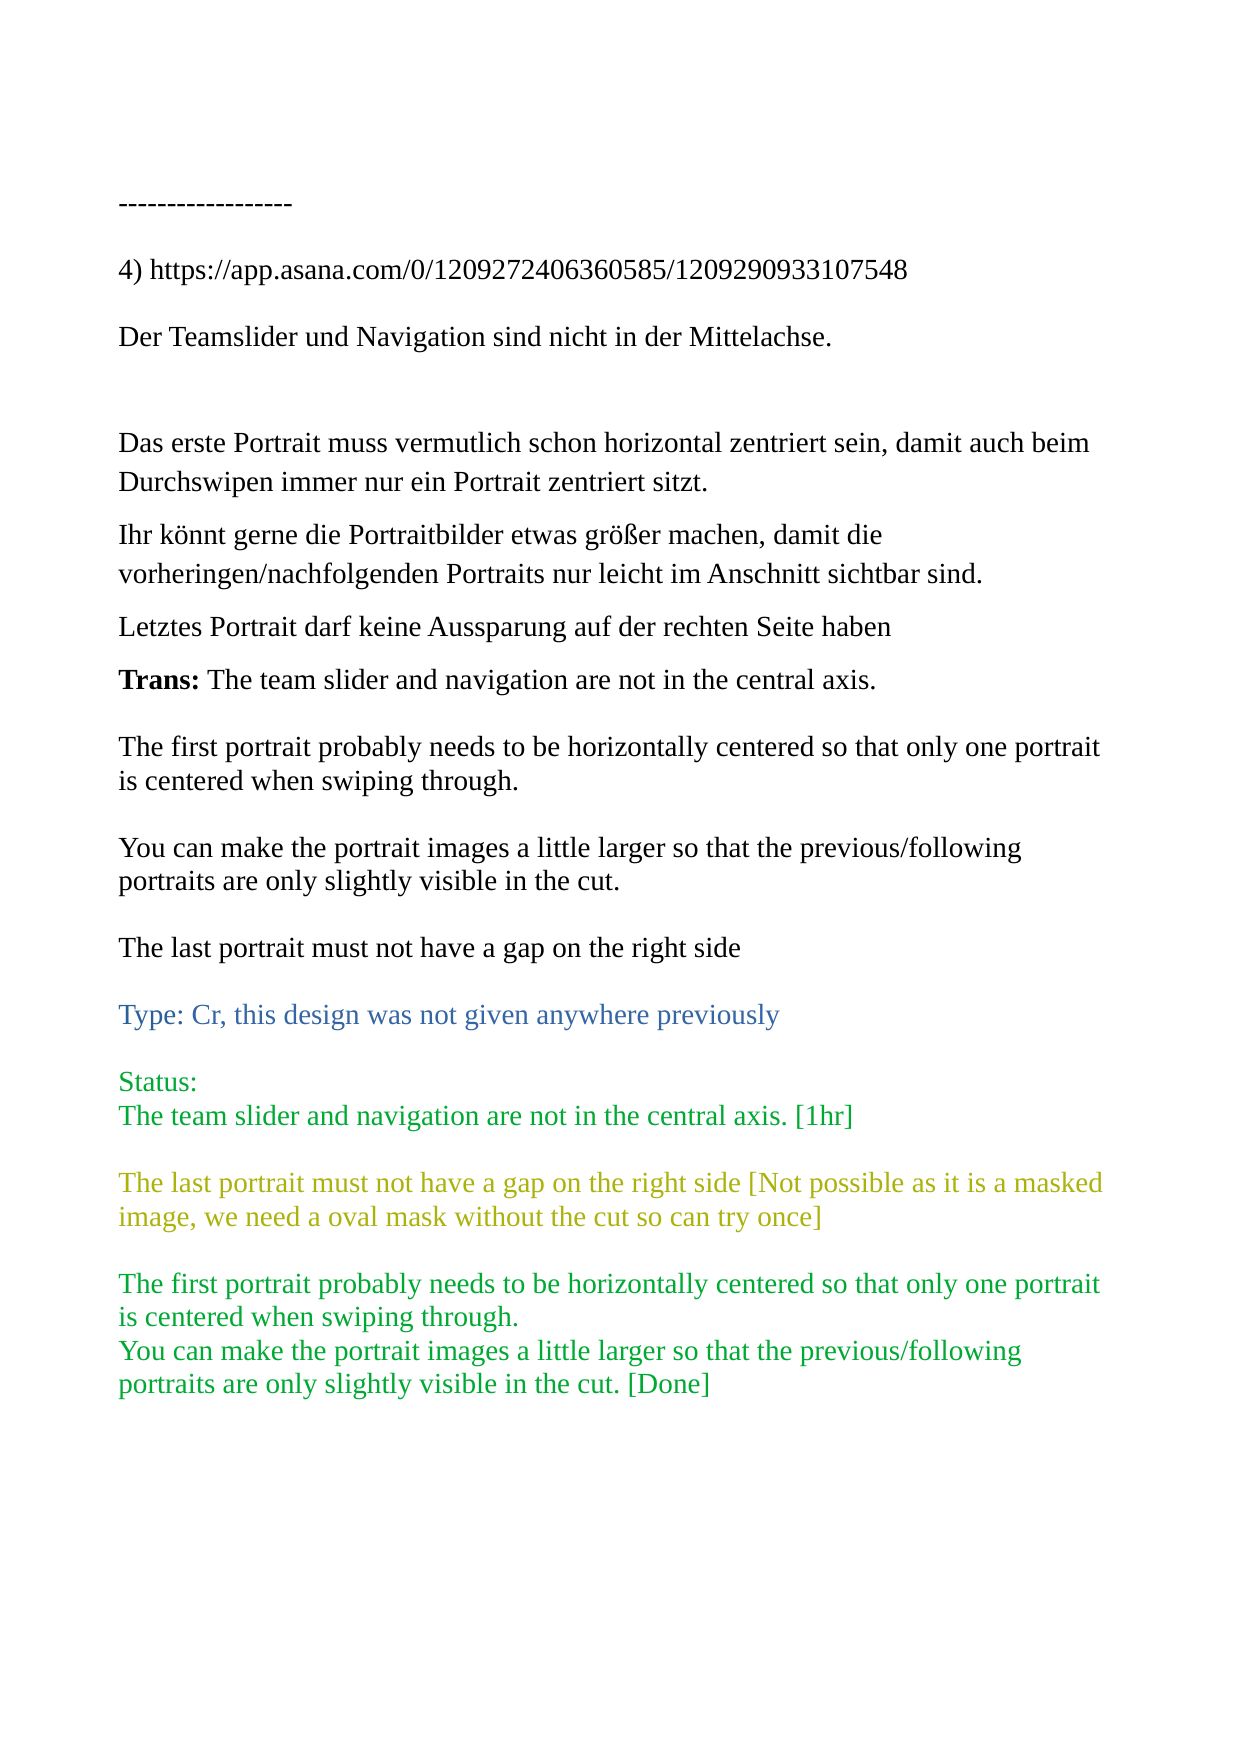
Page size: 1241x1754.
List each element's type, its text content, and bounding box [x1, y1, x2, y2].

text Trans: The team slider and navigation are not in the central axis. [118, 662, 1122, 696]
text 4) https://app.asana.com/0/1209272406360585/1209290933107548 [118, 252, 1122, 286]
text The last portrait must not have a gap on the right side [Not possible as it is a masked image, we need a oval mask without the cut so can try once] [118, 1165, 1122, 1232]
text The team slider and navigation are not in the central axis. [1hr] [118, 1098, 1122, 1132]
text You can make the portrait images a little larger so that the previous/following portraits are only slightly visible in the cut. [118, 830, 1122, 897]
text The first portrait probably needs to be horizontally centered so that only one portrait is centered when swiping through. [118, 1266, 1122, 1333]
text ------------------ [118, 185, 1122, 219]
text The first portrait probably needs to be horizontally centered so that only one portrait is centered when swiping through. [118, 729, 1122, 796]
text The last portrait must not have a gap on the right side [118, 930, 1122, 964]
text Type: Cr, this design was not given anywhere previously [118, 997, 1122, 1031]
text You can make the portrait images a little larger so that the previous/following portraits are only slightly visible in the cut. [Done] [118, 1333, 1122, 1400]
text Der Teamslider und Navigation sind nicht in der Mittelachse. [118, 319, 1122, 353]
text Letztes Portrait darf keine Aussparung auf der rechten Seite haben [118, 609, 1122, 642]
text Ihr könnt gerne die Portraitbilder etwas größer machen, damit die vorheringen/nachfolgenden Portraits nur leicht im Anschnitt sichtbar sind. [118, 517, 1122, 589]
text Das erste Portrait muss vermutlich schon horizontal zentriert sein, damit auch beim Durchswipen immer nur ein Portrait zentriert sitzt. [118, 426, 1122, 498]
text Status: [118, 1064, 1122, 1098]
